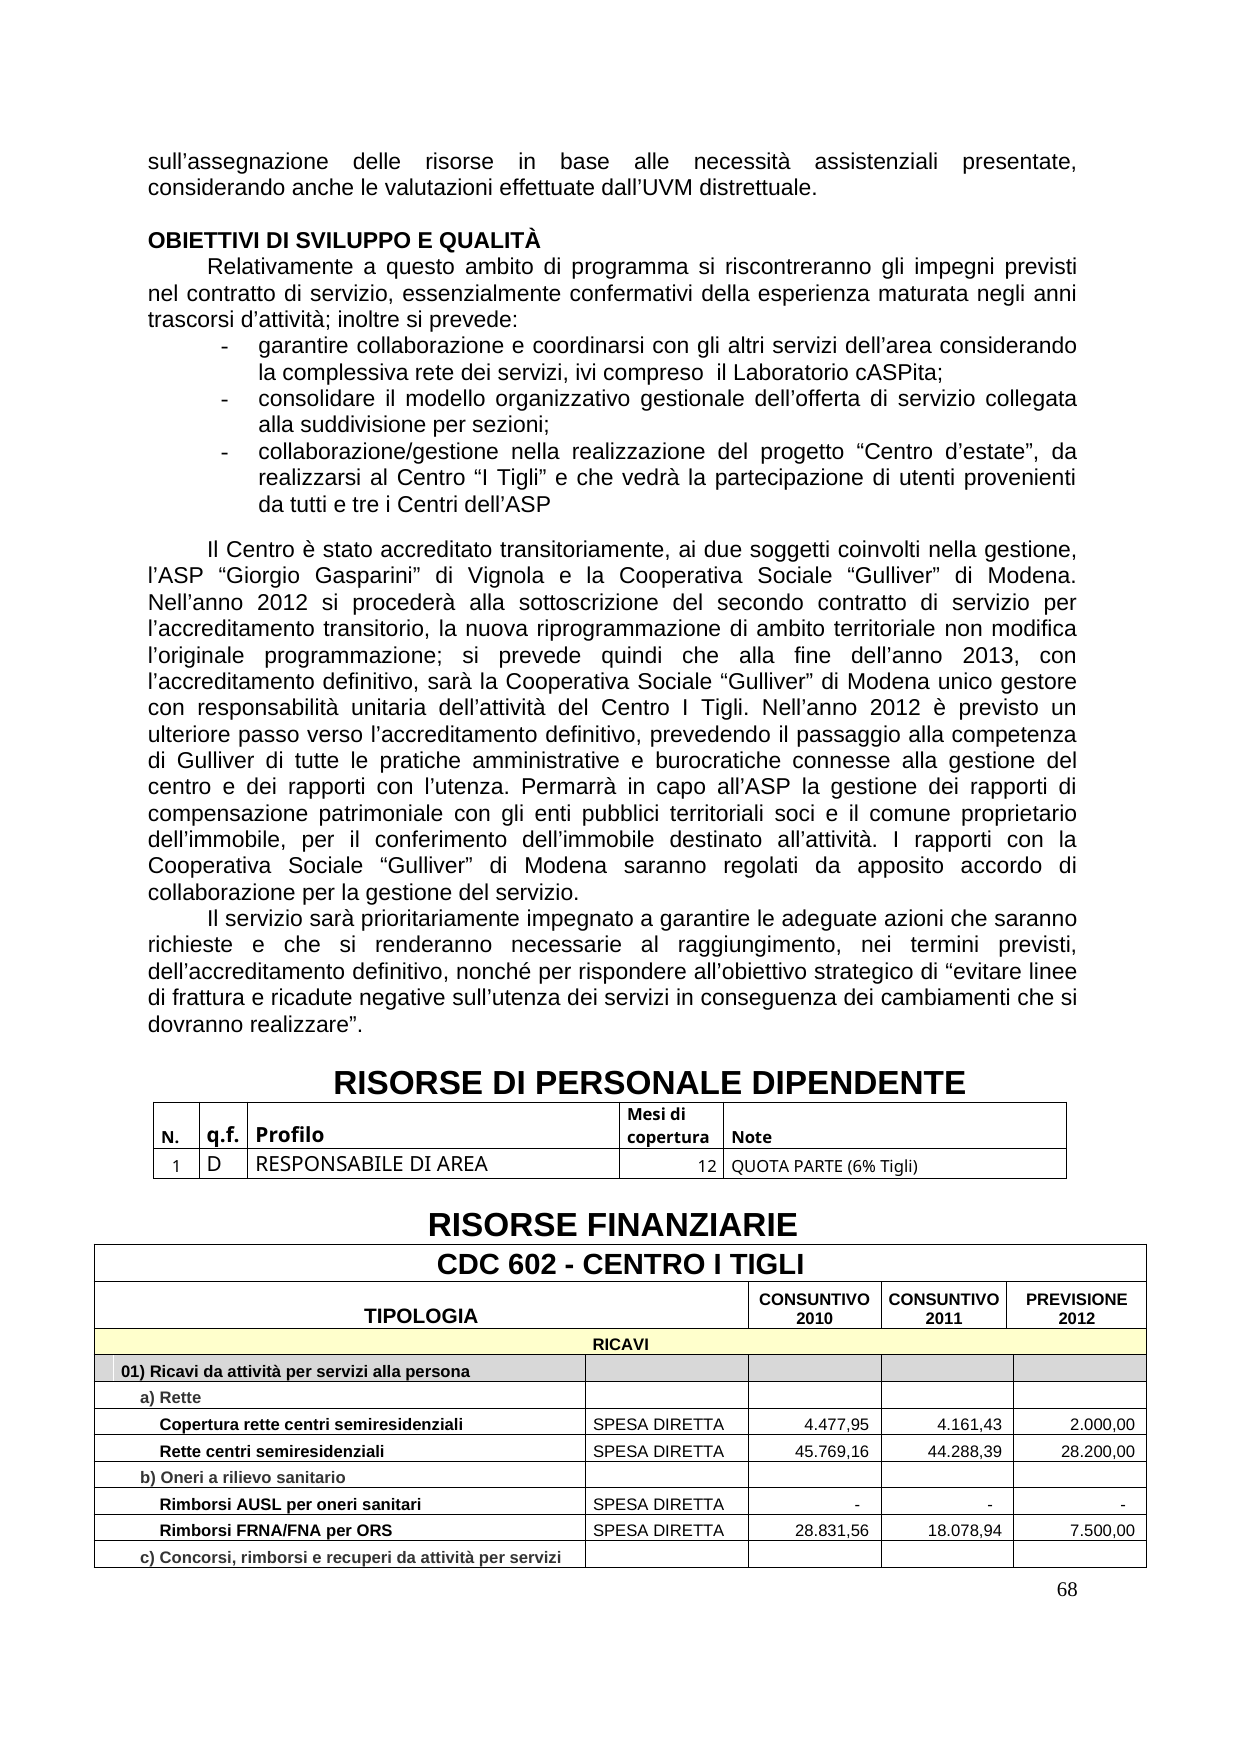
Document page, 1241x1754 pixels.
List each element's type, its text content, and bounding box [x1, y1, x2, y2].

table_cell - [749, 1488, 881, 1514]
table_cell [133, 1409, 152, 1434]
table_cell [882, 1355, 1013, 1381]
table_cell 44.288,39 [882, 1435, 1013, 1461]
table_cell [1014, 1355, 1146, 1381]
list garantire collaborazione e coordinarsi con gli altri servizi dell’area considerando la complessiva rete dei servizi, ivi compreso il Laboratorio cASPita; [221, 332, 1078, 385]
table_cell - [882, 1488, 1013, 1514]
table_cell Rimborsi FRNA/FNA per ORS [152, 1515, 585, 1540]
table_cell 4.161,43 [882, 1409, 1013, 1434]
table_cell 1 [154, 1149, 199, 1178]
table_cell [749, 1382, 881, 1407]
table_cell SPESA DIRETTA [586, 1488, 748, 1514]
table_cell [586, 1355, 748, 1381]
text RISORSE DI PERSONALE DIPENDENTE [148, 1063, 1152, 1102]
table_cell SPESA DIRETTA [586, 1435, 748, 1461]
table_cell SPESA DIRETTA [586, 1515, 748, 1540]
table_cell 28.200,00 [1014, 1435, 1146, 1461]
table_cell [133, 1435, 152, 1461]
table_cell [1014, 1541, 1146, 1567]
table_cell [95, 1488, 113, 1514]
table_cell - [1014, 1488, 1146, 1514]
table_header Profilo [248, 1103, 619, 1148]
table_cell Rette centri semiresidenziali [152, 1435, 585, 1461]
table_cell [133, 1488, 152, 1514]
text Il servizio sarà prioritariamente impegnato a garantire le adeguate azioni che saranno richieste e che si renderanno necessarie al raggiungimento, nei termini previsti, dell’accreditamento definitivo, nonché per rispondere all’obiettivo strategico di “evitare linee di frattura e ricadute negative sull’utenza dei servizi in conseguenza dei cambiamenti che si dovranno realizzare”. [148, 905, 1078, 1037]
table_cell [1014, 1462, 1146, 1487]
text sull’assegnazione delle risorse in base alle necessità assistenziali presentate, considerando anche le valutazioni effettuate dall’UVM distrettuale. [148, 148, 1078, 200]
table_cell [95, 1355, 113, 1381]
table_cell RICAVI [95, 1329, 1146, 1354]
table_cell [114, 1515, 133, 1540]
table_cell CONSUNTIVO 2010 [749, 1282, 881, 1328]
table_header Note [724, 1103, 1066, 1148]
table_cell 18.078,94 [882, 1515, 1013, 1540]
table_header CDC 602 - CENTRO I TIGLI [95, 1245, 1146, 1281]
table_cell 45.769,16 [749, 1435, 881, 1461]
table_cell TIPOLOGIA [95, 1282, 748, 1328]
subtitle OBIETTIVI DI SVILUPPO E QUALITÀ [148, 227, 1078, 253]
table_cell [95, 1515, 113, 1540]
table_cell [114, 1382, 133, 1407]
table_cell [586, 1541, 748, 1567]
table_cell [586, 1462, 748, 1487]
table_cell D [200, 1149, 247, 1178]
table_cell [114, 1462, 133, 1487]
table_cell 7.500,00 [1014, 1515, 1146, 1540]
table_cell RESPONSABILE DI AREA [248, 1149, 619, 1178]
table_cell 12 [620, 1149, 723, 1178]
table_header N. [154, 1103, 199, 1148]
table_cell [114, 1541, 133, 1567]
table_cell [95, 1462, 113, 1487]
table_cell PREVISIONE 2012 [1007, 1282, 1146, 1328]
table_cell Copertura rette centri semiresidenziali [152, 1409, 585, 1434]
table_cell 4.477,95 [749, 1409, 881, 1434]
table_cell c) Concorsi, rimborsi e recuperi da attività per servizi [133, 1541, 585, 1567]
text RISORSE FINANZIARIE [74, 1205, 1152, 1243]
table_cell [749, 1462, 881, 1487]
table_cell [133, 1515, 152, 1540]
table_cell 01) Ricavi da attività per servizi alla persona [114, 1355, 585, 1381]
table_cell b) Oneri a rilievo sanitario [133, 1462, 585, 1487]
table_cell [749, 1355, 881, 1381]
table_cell [95, 1435, 113, 1461]
table_cell SPESA DIRETTA [586, 1409, 748, 1434]
table_cell a) Rette [133, 1382, 585, 1407]
table_header q.f. [200, 1103, 247, 1148]
table_cell [95, 1541, 113, 1567]
table_cell [749, 1541, 881, 1567]
table_cell [1014, 1382, 1146, 1407]
table_cell [95, 1382, 113, 1407]
table_cell [95, 1409, 113, 1434]
text Il Centro è stato accreditato transitoriamente, ai due soggetti coinvolti nella gestione, l’ASP “Giorgio Gasparini” di Vignola e la Cooperativa Sociale “Gulliver” di Modena. Nell’anno 2012 si procederà alla sottoscrizione del secondo contratto di servizio per l’accreditamento transitorio, la nuova riprogrammazione di ambito territoriale non modifica l’originale programmazione; si prevede quindi che alla fine dell’anno 2013, con l’accreditamento definitivo, sarà la Cooperativa Sociale “Gulliver” di Modena unico gestore con responsabilità unitaria dell’attività del Centro I Tigli. Nell’anno 2012 è previsto un ulteriore passo verso l’accreditamento definitivo, prevedendo il passaggio alla competenza di Gulliver di tutte le pratiche amministrative e burocratiche connesse alla gestione del centro e dei rapporti con l’utenza. Permarrà in capo all’ASP la gestione dei rapporti di compensazione patrimoniale con gli enti pubblici territoriali soci e il comune proprietario dell’immobile, per il conferimento dell’immobile destinato all’attività. I rapporti con la Cooperativa Sociale “Gulliver” di Modena saranno regolati da apposito accordo di collaborazione per la gestione del servizio. [148, 536, 1078, 905]
table_cell [882, 1541, 1013, 1567]
table_cell [114, 1435, 133, 1461]
table_cell [586, 1382, 748, 1407]
table_cell [882, 1462, 1013, 1487]
table_cell [882, 1382, 1013, 1407]
list collaborazione/gestione nella realizzazione del progetto “Centro d’estate”, da realizzarsi al Centro “I Tigli” e che vedrà la partecipazione di utenti provenienti da tutti e tre i Centri dell’ASP [221, 438, 1078, 517]
table_header Mesi di copertura [620, 1103, 723, 1148]
table_cell Rimborsi AUSL per oneri sanitari [152, 1488, 585, 1514]
list consolidare il modello organizzativo gestionale dell’offerta di servizio collegata alla suddivisione per sezioni; [221, 385, 1078, 438]
table_cell [114, 1409, 133, 1434]
table_cell 2.000,00 [1014, 1409, 1146, 1434]
table_cell [114, 1488, 133, 1514]
text Relativamente a questo ambito di programma si riscontreranno gli impegni previsti nel contratto di servizio, essenzialmente confermativi della esperienza maturata negli anni trascorsi d’attività; inoltre si prevede: [148, 253, 1078, 332]
table_cell CONSUNTIVO 2011 [882, 1282, 1006, 1328]
table_cell QUOTA PARTE (6% Tigli) [724, 1149, 1066, 1178]
table_cell 28.831,56 [749, 1515, 881, 1540]
